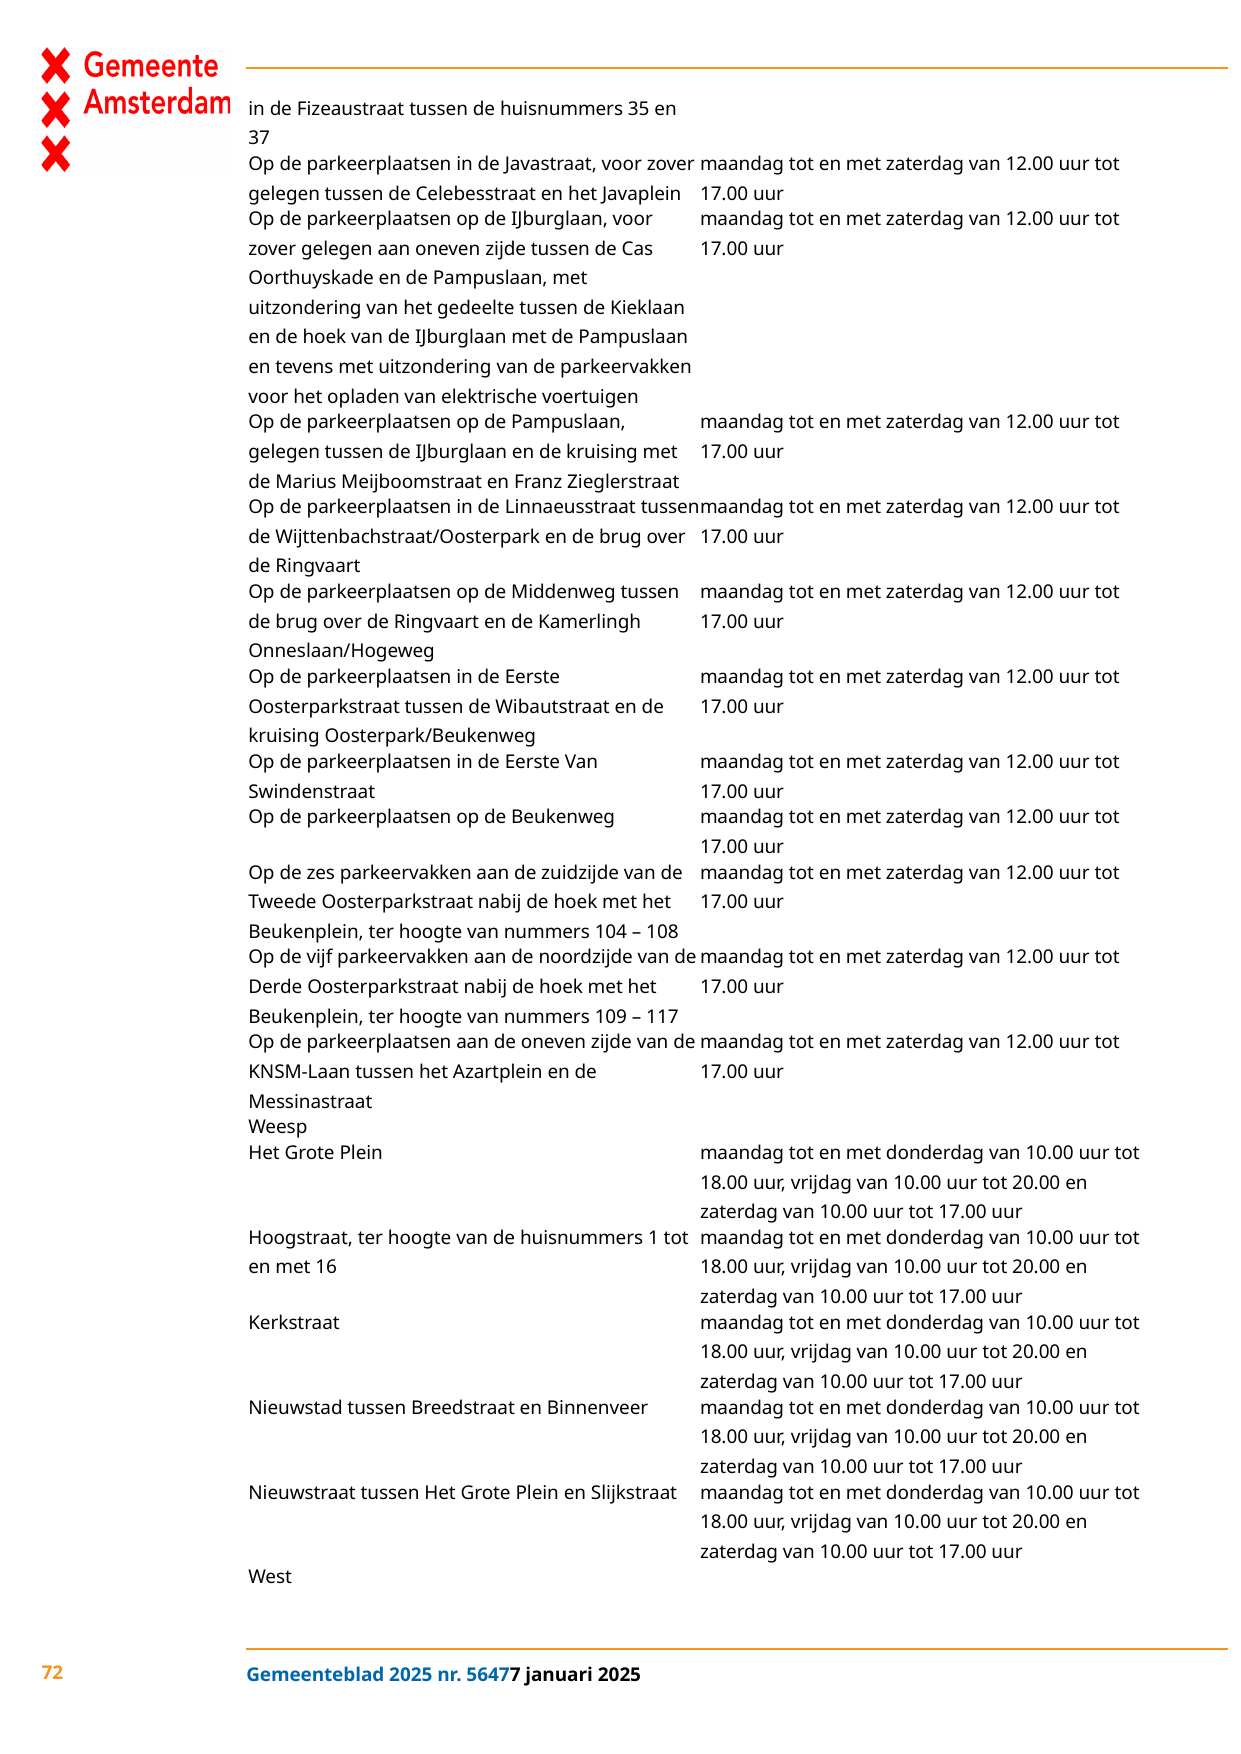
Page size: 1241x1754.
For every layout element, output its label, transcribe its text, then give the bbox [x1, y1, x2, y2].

table_cell West [248, 1564, 700, 1589]
table_cell Op de parkeerplaatsen op de Middenweg tussen de brug over de Ringvaart en de Kamerlingh Onneslaan/Hogeweg [248, 579, 700, 663]
table_cell Op de parkeerplaatsen in de Eerste Oosterparkstraat tussen de Wibautstraat en de kruising Oosterpark/Beukenweg [248, 663, 700, 748]
table_cell Op de zes parkeervakken aan de zuidzijde van de Tweede Oosterparkstraat nabij de hoek met het Beukenplein, ter hoogte van nummers 104 – 108 [248, 859, 700, 944]
table_cell Op de parkeerplaatsen aan de oneven zijde van de KNSM-Laan tussen het Azartplein en de Messinastraat [248, 1029, 700, 1113]
table_cell Op de parkeerplaatsen in de Eerste Van Swindenstraat [248, 748, 700, 803]
table_cell Weesp [248, 1114, 700, 1139]
table_cell maandag tot en met zaterdag van 12.00 uur tot 17.00 uur [700, 150, 1152, 205]
table_cell maandag tot en met donderdag van 10.00 uur tot 18.00 uur, vrijdag van 10.00 uur tot 20.00 en zaterdag van 10.00 uur tot 17.00 uur [700, 1224, 1152, 1309]
table_cell maandag tot en met zaterdag van 12.00 uur tot 17.00 uur [700, 409, 1152, 493]
table_cell Hoogstraat, ter hoogte van de huisnummers 1 tot en met 16 [248, 1224, 700, 1309]
table_cell [700, 1564, 1152, 1589]
table_cell Nieuwstad tussen Breedstraat en Binnenveer [248, 1394, 700, 1479]
table_cell [700, 95, 1152, 150]
table_cell [700, 1114, 1152, 1139]
table_cell maandag tot en met zaterdag van 12.00 uur tot 17.00 uur [700, 494, 1152, 578]
table_cell maandag tot en met zaterdag van 12.00 uur tot 17.00 uur [700, 804, 1152, 859]
table_cell maandag tot en met zaterdag van 12.00 uur tot 17.00 uur [700, 579, 1152, 663]
table_cell Op de parkeerplaatsen in de Javastraat, voor zover gelegen tussen de Celebesstraat en het Javaplein [248, 150, 700, 205]
table_cell Op de parkeerplaatsen in de Linnaeusstraat tussen de Wijttenbachstraat/Oosterpark en de brug over de Ringvaart [248, 494, 700, 578]
table_cell Op de parkeerplaatsen op de Pampuslaan, gelegen tussen de IJburglaan en de kruising met de Marius Meijboomstraat en Franz Zieglerstraat [248, 409, 700, 493]
table_cell maandag tot en met zaterdag van 12.00 uur tot 17.00 uur [700, 944, 1152, 1029]
table_cell in de Fizeaustraat tussen de huisnummers 35 en 37 [248, 95, 700, 150]
table_cell maandag tot en met donderdag van 10.00 uur tot 18.00 uur, vrijdag van 10.00 uur tot 20.00 en zaterdag van 10.00 uur tot 17.00 uur [700, 1309, 1152, 1394]
picture [41, 47, 231, 172]
table_cell maandag tot en met donderdag van 10.00 uur tot 18.00 uur, vrijdag van 10.00 uur tot 20.00 en zaterdag van 10.00 uur tot 17.00 uur [700, 1139, 1152, 1224]
table_cell Op de parkeerplaatsen op de IJburglaan, voor zover gelegen aan oneven zijde tussen de Cas Oorthuyskade en de Pampuslaan, met uitzondering van het gedeelte tussen de Kieklaan en de hoek van de IJburglaan met de Pampuslaan en tevens met uitzondering van de parkeervakken voor het opladen van elektrische voertuigen [248, 205, 700, 409]
table_cell maandag tot en met zaterdag van 12.00 uur tot 17.00 uur [700, 748, 1152, 803]
table_cell Op de vijf parkeervakken aan de noordzijde van de Derde Oosterparkstraat nabij de hoek met het Beukenplein, ter hoogte van nummers 109 – 117 [248, 944, 700, 1029]
table_cell Op de parkeerplaatsen op de Beukenweg [248, 804, 700, 859]
table_cell Kerkstraat [248, 1309, 700, 1394]
table_cell maandag tot en met zaterdag van 12.00 uur tot 17.00 uur [700, 663, 1152, 748]
table_cell maandag tot en met donderdag van 10.00 uur tot 18.00 uur, vrijdag van 10.00 uur tot 20.00 en zaterdag van 10.00 uur tot 17.00 uur [700, 1479, 1152, 1564]
table_cell maandag tot en met zaterdag van 12.00 uur tot 17.00 uur [700, 205, 1152, 409]
table_cell Nieuwstraat tussen Het Grote Plein en Slijkstraat [248, 1479, 700, 1564]
table_cell maandag tot en met donderdag van 10.00 uur tot 18.00 uur, vrijdag van 10.00 uur tot 20.00 en zaterdag van 10.00 uur tot 17.00 uur [700, 1394, 1152, 1479]
table_cell maandag tot en met zaterdag van 12.00 uur tot 17.00 uur [700, 859, 1152, 944]
table_cell maandag tot en met zaterdag van 12.00 uur tot 17.00 uur [700, 1029, 1152, 1113]
table_cell Het Grote Plein [248, 1139, 700, 1224]
